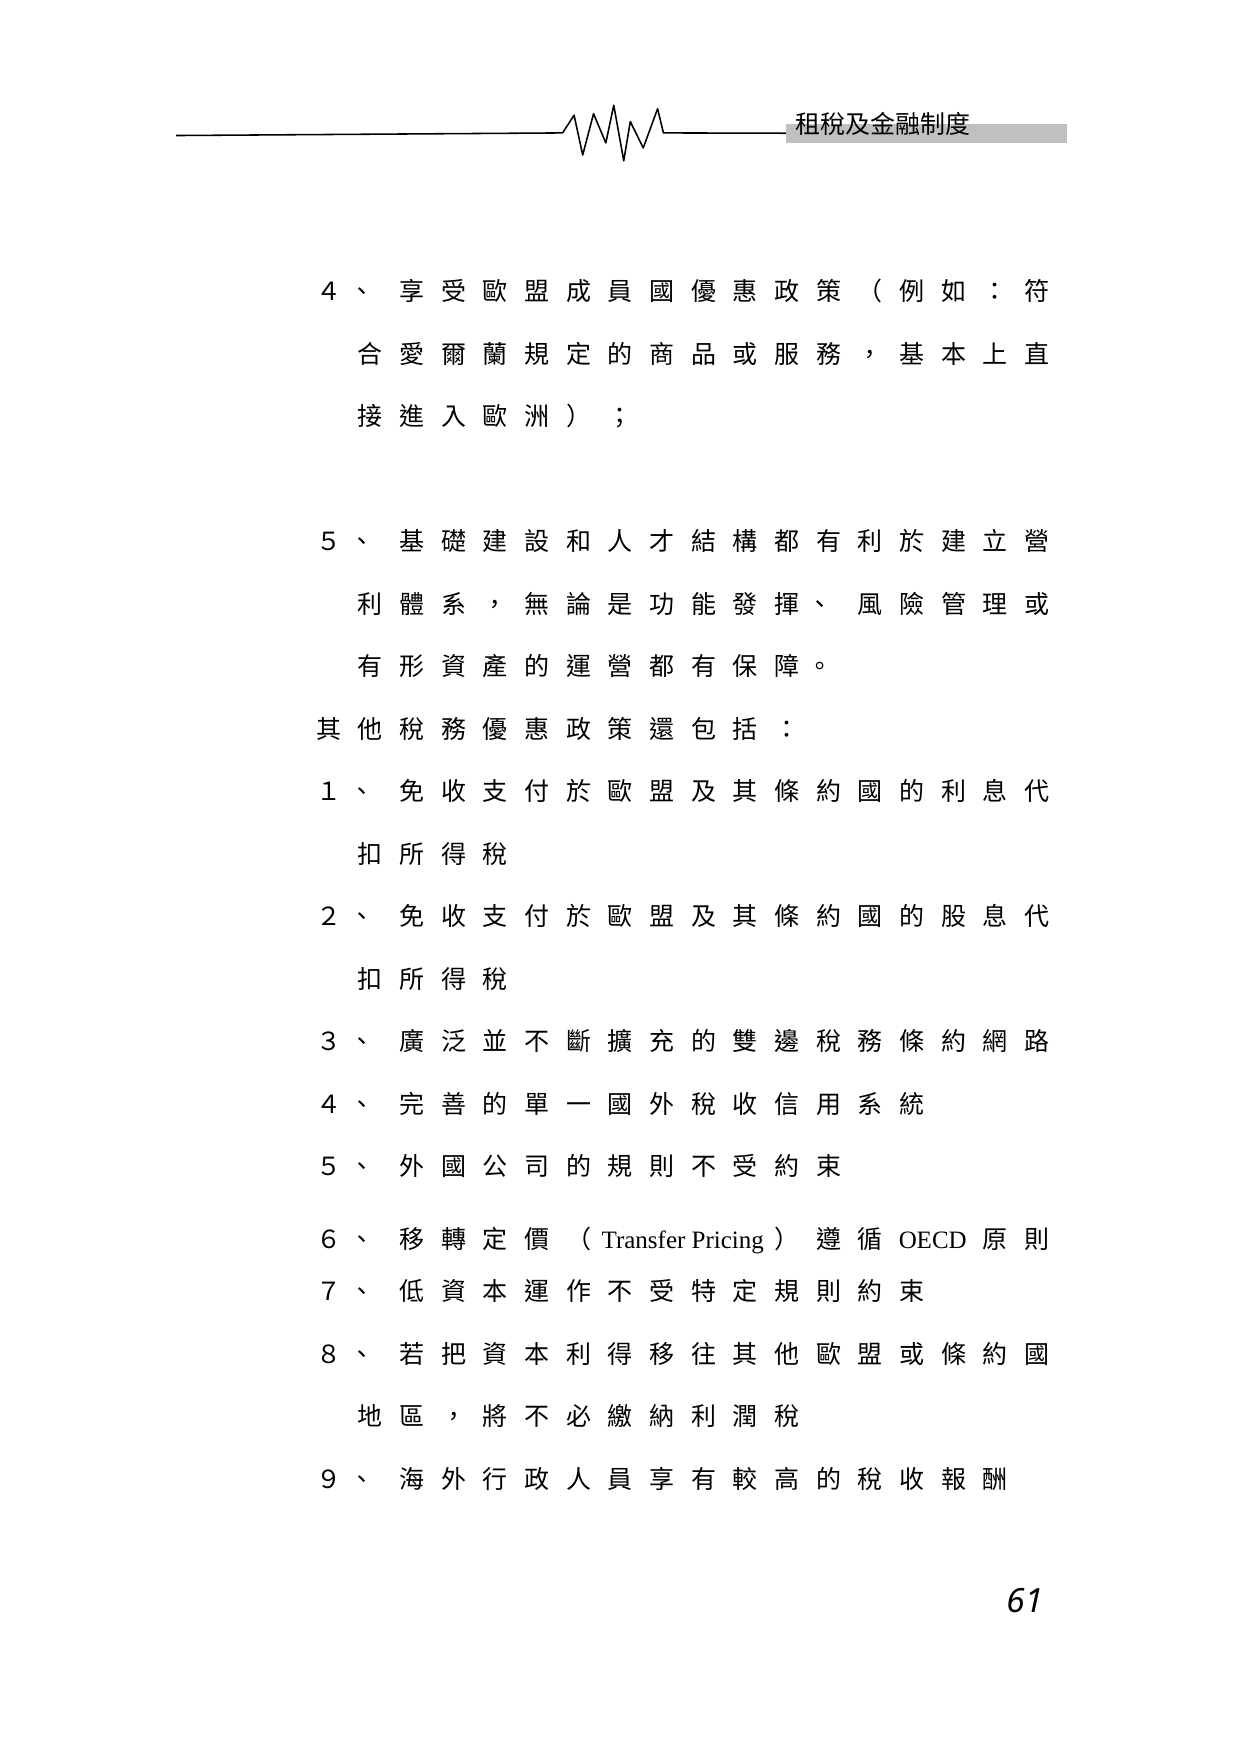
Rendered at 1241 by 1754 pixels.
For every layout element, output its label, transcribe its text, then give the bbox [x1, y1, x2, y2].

text ７、低資本運作不受特定規則約束 [281, 1250, 1058, 1313]
text １、免收支付於歐盟及其條約國的利息代扣所得稅 [281, 750, 1058, 875]
text ２、免收支付於歐盟及其條約國的股息代扣所得稅 [281, 875, 1058, 1000]
text ５、外國公司的規則不受約束 [281, 1125, 1058, 1188]
text ５、基礎建設和人才結構都有利於建立營利體系，無論是功能發揮、風險管理或有形資產的運營都有保障。 [281, 500, 1058, 688]
text ４、完善的單一國外稅收信用系統 [281, 1063, 1058, 1125]
text ３、廣泛並不斷擴充的雙邊稅務條約網路 [281, 1000, 1058, 1063]
text ４、享受歐盟成員國優惠政策（例如：符合愛爾蘭規定的商品或服務，基本上直接進入歐洲）； [281, 250, 1058, 438]
text ６、移轉定價（Transfer Pricing）遵循OECD原則 [281, 1188, 1058, 1250]
text ９、海外行政人員享有較高的稅收報酬 [281, 1438, 1058, 1500]
text ８、若把資本利得移往其他歐盟或條約國地區，將不必繳納利潤稅 [281, 1313, 1058, 1438]
text 其他稅務優惠政策還包括： [281, 688, 1058, 750]
